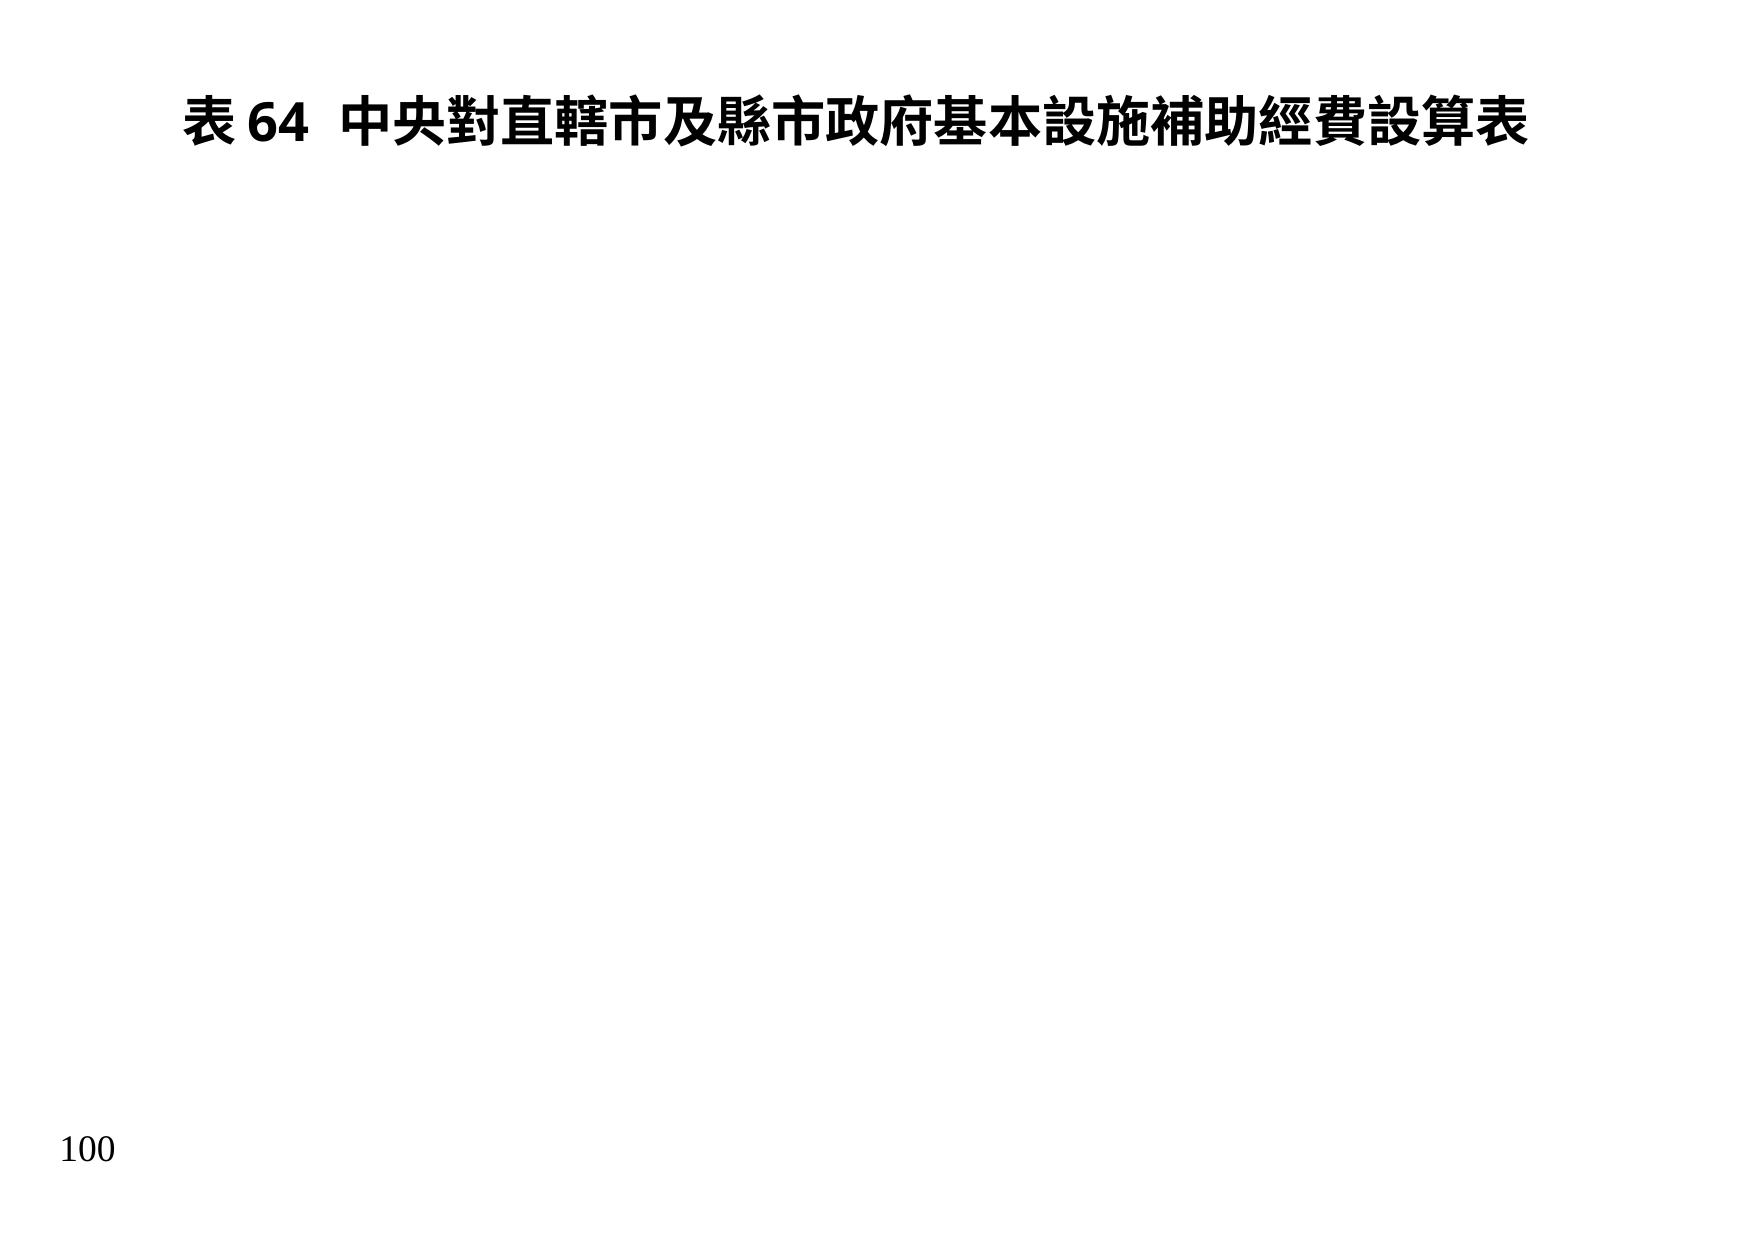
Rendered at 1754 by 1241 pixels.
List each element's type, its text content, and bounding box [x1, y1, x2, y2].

subtitle 表64 中央對直轄市及縣市政府基本設施補助經費設算表 [59, 62, 1639, 174]
